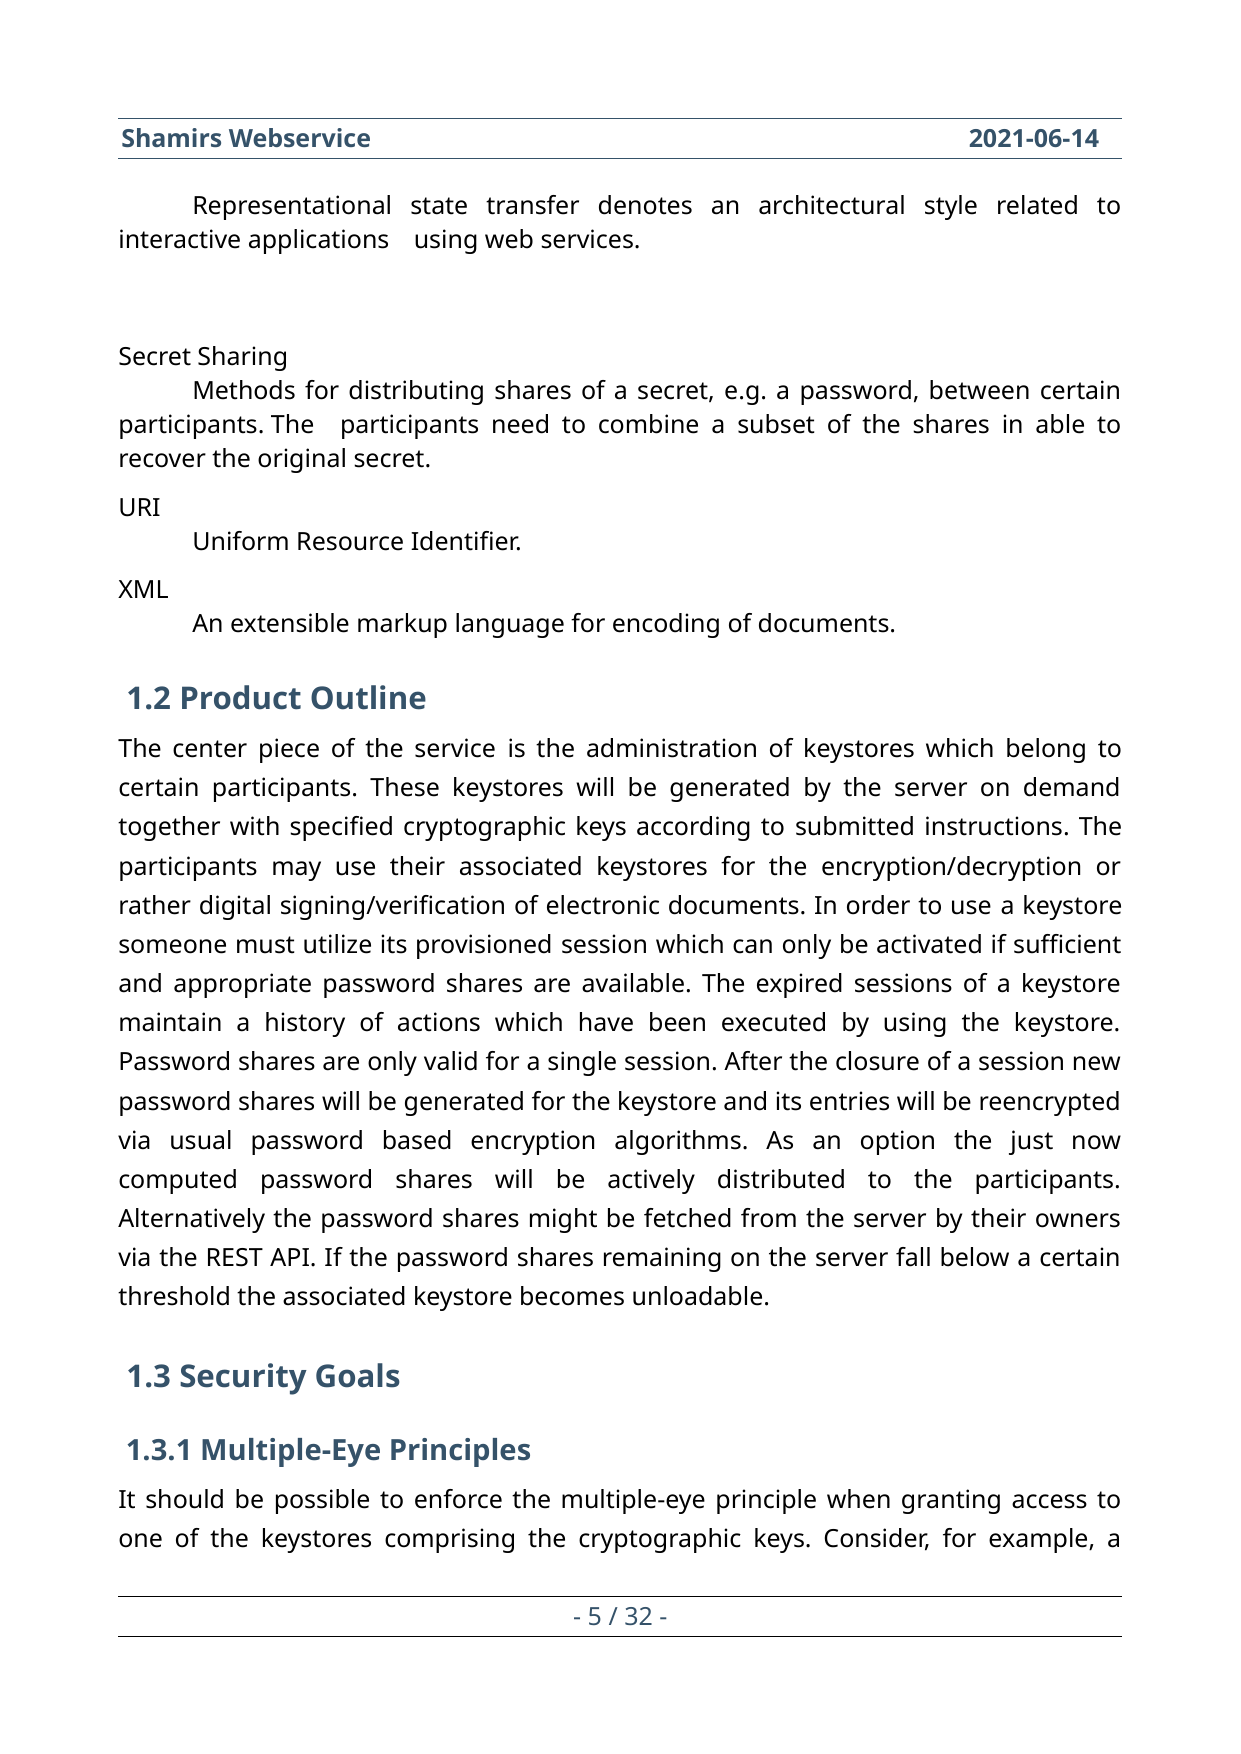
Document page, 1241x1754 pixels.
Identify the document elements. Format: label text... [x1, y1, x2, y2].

subtitle Multiple-Eye Principles [118, 1429, 1122, 1469]
text The center piece of the service is the administration of keystores which belong to certain participants. These keystores will be generated by the server on demand together with specified cryptographic keys according to submitted instructions. The participants may use their associated keystores for the encryption/decryption or rather digital signing/verification of electronic documents. In order to use a keystore someone must utilize its provisioned session which can only be activated if sufficient and appropriate password shares are available. The expired sessions of a keystore maintain a history of actions which have been executed by using the keystore. Password shares are only valid for a single session. After the closure of a session new password shares will be generated for the keystore and its entries will be reencrypted via usual password based encryption algorithms. As an option the just now computed password shares will be actively distributed to the participants. Alternatively the password shares might be fetched from the server by their owners via the REST API. If the password shares remaining on the server fall below a certain threshold the associated keystore becomes unloadable. [118, 731, 1122, 1313]
subtitle Product Outline [118, 676, 1122, 718]
text An extensible markup language for encoding of documents. [118, 606, 1122, 640]
text It should be possible to enforce the multiple-eye principle when granting access to one of the keystores comprising the cryptographic keys. Consider, for example, a [118, 1482, 1122, 1555]
text Methods for distributing shares of a secret, e.g. a password, between certain participants. The participants need to combine a subset of the shares in able to recover the original secret. [118, 373, 1122, 475]
text XML [118, 572, 1122, 606]
text Representational state transfer denotes an architectural style related to interactive applications using web services. [118, 188, 1122, 256]
subtitle Security Goals [118, 1354, 1122, 1396]
text Uniform Resource Identifier. [118, 523, 1122, 557]
text Secret Sharing [118, 338, 1122, 373]
text URI [118, 489, 1122, 523]
